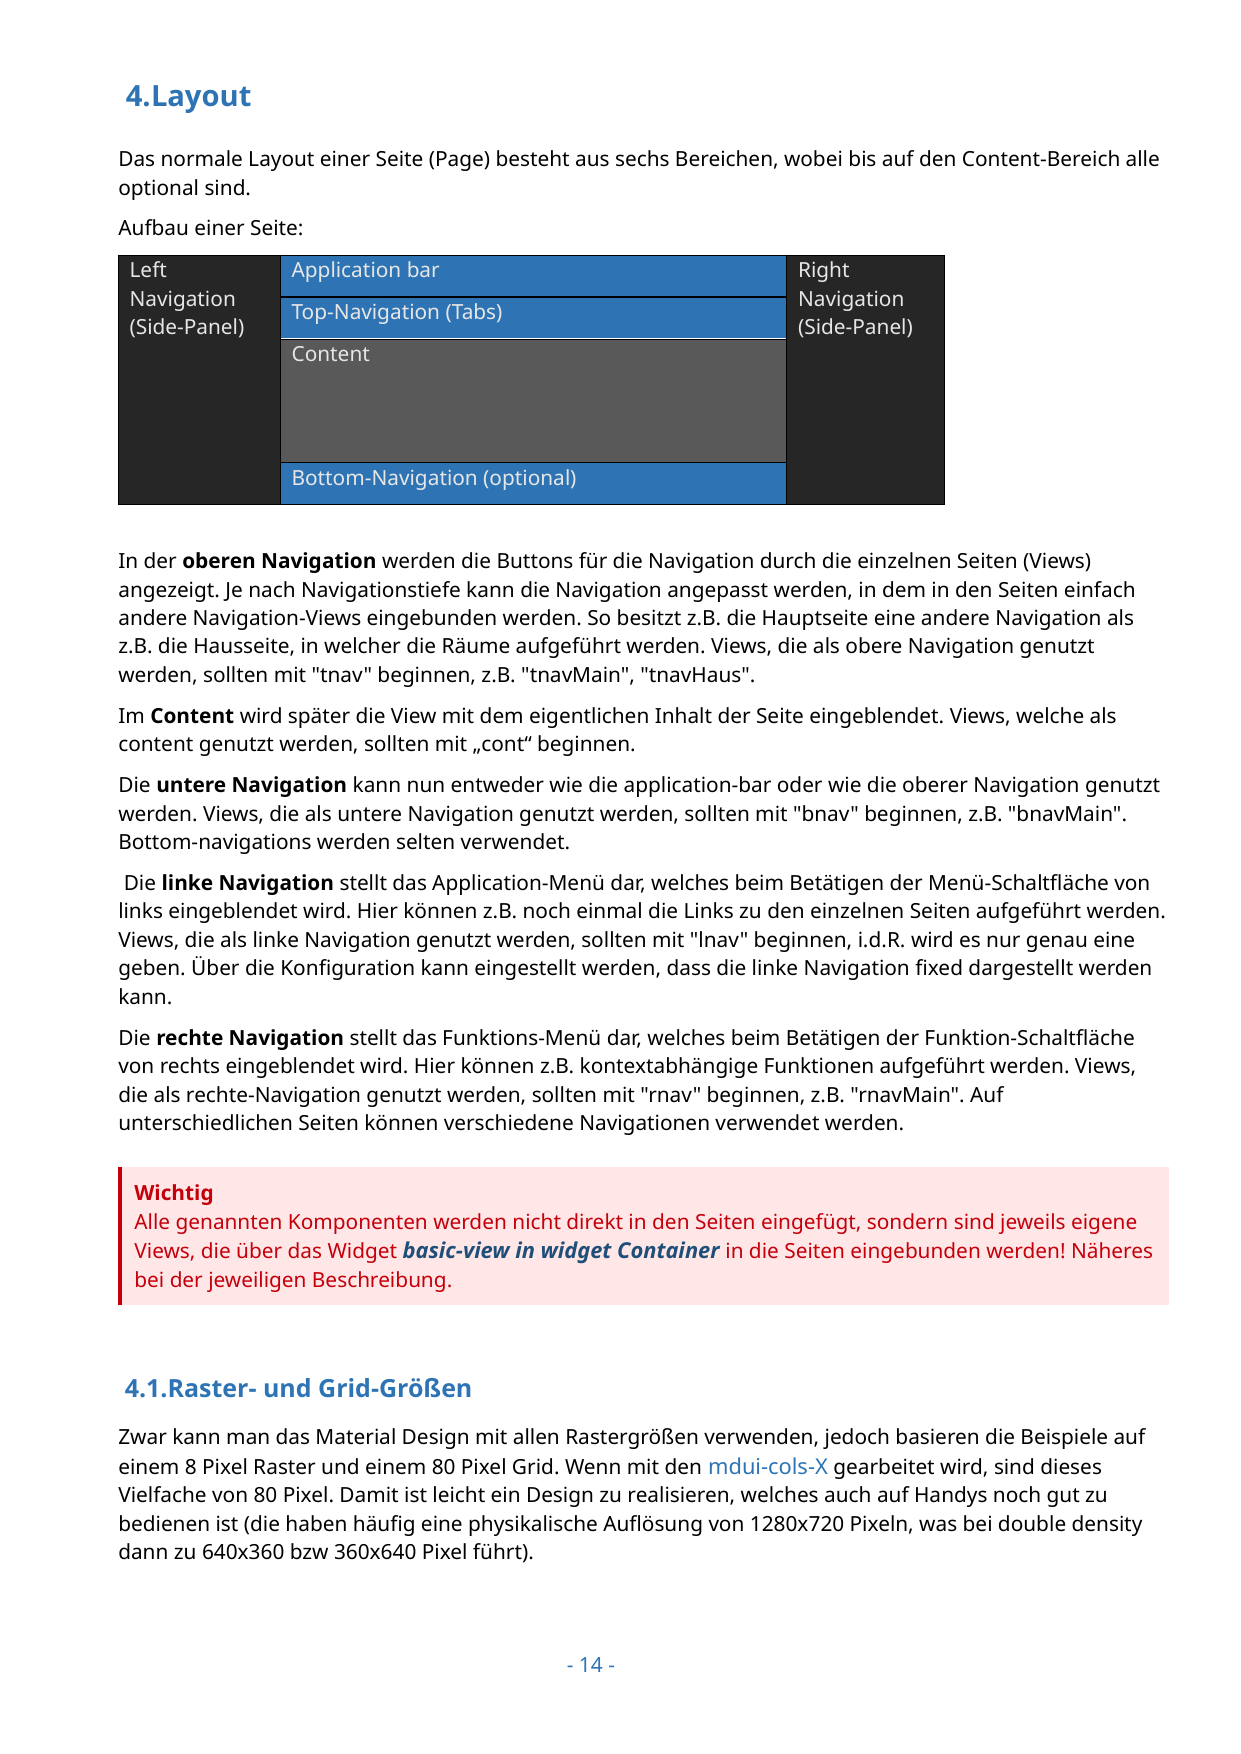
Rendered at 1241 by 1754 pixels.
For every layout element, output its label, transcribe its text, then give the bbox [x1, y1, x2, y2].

table_cell Top-Navigation (Tabs) [281, 298, 786, 338]
text Die untere Navigation kann nun entweder wie die application-bar oder wie die oberer Navigation genutzt werden. Views, die als untere Navigation genutzt werden, sollten mit "bnav" beginnen, z.B. "bnavMain". Bottom-navigations werden selten verwendet. [118, 770, 1169, 856]
table_header Right Navigation (Side-Panel) [787, 256, 944, 504]
text Wichtig Alle genannten Komponenten werden nicht direkt in den Seiten eingefügt, sondern sind jeweils eigene Views, die über das Widget basic-view in widget Container in die Seiten eingebunden werden! Näheres bei der jeweiligen Beschreibung. [122, 1167, 1169, 1305]
subtitle Layout [118, 75, 1169, 115]
text Im Content wird später die View mit dem eigentlichen Inhalt der Seite eingeblendet. Views, welche als content genutzt werden, sollten mit „cont“ beginnen. [118, 701, 1169, 758]
table_cell Content [281, 340, 786, 462]
table_cell Bottom-Navigation (optional) [281, 463, 786, 504]
text Die linke Navigation stellt das Application-Menü dar, welches beim Betätigen der Menü-Schaltfläche von links eingeblendet wird. Hier können z.B. noch einmal die Links zu den einzelnen Seiten aufgeführt werden. Views, die als linke Navigation genutzt werden, sollten mit "lnav" beginnen, i.d.R. wird es nur genau eine geben. Über die Konfiguration kann eingestellt werden, dass die linke Navigation fixed dargestellt werden kann. [118, 868, 1169, 1010]
table_header Application bar [281, 256, 786, 296]
text In der oberen Navigation werden die Buttons für die Navigation durch die einzelnen Seiten (Views) angezeigt. Je nach Navigationstiefe kann die Navigation angepasst werden, in dem in den Seiten einfach andere Navigation-Views eingebunden werden. So besitzt z.B. die Hauptseite eine andere Navigation als z.B. die Hausseite, in welcher die Räume aufgeführt werden. Views, die als obere Navigation genutzt werden, sollten mit "tnav" beginnen, z.B. "tnavMain", "tnavHaus". [118, 546, 1169, 688]
text Die rechte Navigation stellt das Funktions-Menü dar, welches beim Betätigen der Funktion-Schaltfläche von rechts eingeblendet wird. Hier können z.B. kontextabhängige Funktionen aufgeführt werden. Views, die als rechte-Navigation genutzt werden, sollten mit "rnav" beginnen, z.B. "rnavMain". Auf unterschiedlichen Seiten können verschiedene Navigationen verwendet werden. [118, 1023, 1169, 1137]
subtitle Raster- und Grid-Größen [118, 1370, 1169, 1404]
text Aufbau einer Seite: [118, 213, 1169, 242]
table_header Left Navigation (Side-Panel) [119, 256, 280, 504]
text Das normale Layout einer Seite (Page) besteht aus sechs Bereichen, wobei bis auf den Content-Bereich alle optional sind. [118, 144, 1169, 201]
text Zwar kann man das Material Design mit allen Rastergrößen verwenden, jedoch basieren die Beispiele auf einem 8 Pixel Raster und einem 80 Pixel Grid. Wenn mit den mdui-cols-X gearbeitet wird, sind dieses Vielfache von 80 Pixel. Damit ist leicht ein Design zu realisieren, welches auch auf Handys noch gut zu bedienen ist (die haben häufig eine physikalische Auflösung von 1280x720 Pixeln, was bei double density dann zu 640x360 bzw 360x640 Pixel führt). [118, 1422, 1169, 1566]
